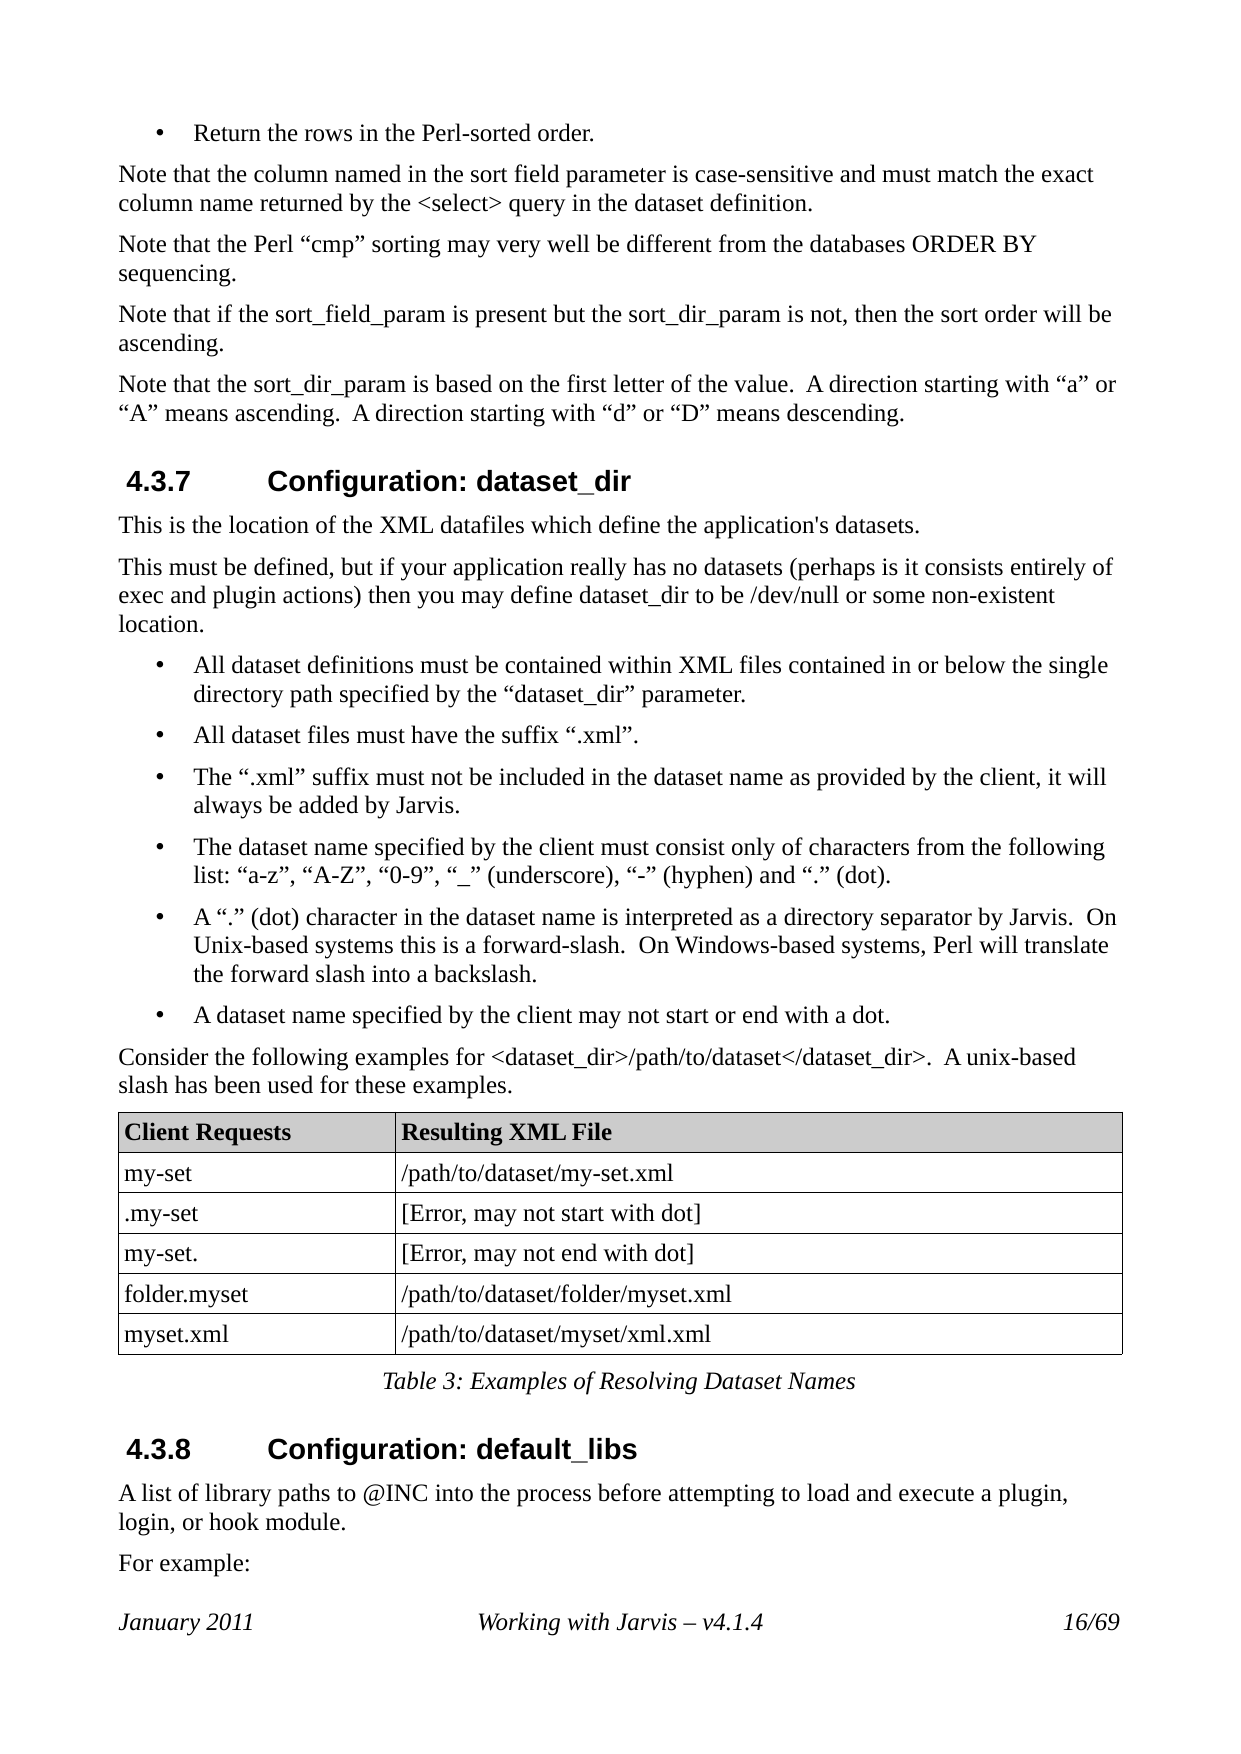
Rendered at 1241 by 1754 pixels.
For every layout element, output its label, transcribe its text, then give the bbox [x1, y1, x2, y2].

table_cell my-set. [119, 1234, 395, 1273]
text Note that the column named in the sort field parameter is case-sensitive and must match the exact column name returned by the <select> query in the dataset definition. [118, 159, 1122, 217]
text Table 3: Examples of Resolving Dataset Names [118, 1366, 1122, 1395]
table_cell my-set [119, 1153, 395, 1192]
text A list of library paths to @INC into the process before attempting to load and execute a plugin, login, or hook module. [118, 1478, 1122, 1536]
text For example: [118, 1548, 1122, 1577]
table_header Client Requests [119, 1113, 395, 1152]
text Consider the following examples for <dataset_dir>/path/to/dataset</dataset_dir>. A unix-based slash has been used for these examples. [118, 1042, 1122, 1099]
list All dataset definitions must be contained within XML files contained in or below the single directory path specified by the “dataset_dir” parameter. [156, 650, 1122, 708]
table_cell [Error, may not start with dot] [396, 1193, 1122, 1233]
list The “.xml” suffix must not be included in the dataset name as provided by the client, it will always be added by Jarvis. [156, 762, 1122, 819]
list All dataset files must have the suffix “.xml”. [156, 720, 1122, 749]
text This is the location of the XML datafiles which define the application's datasets. [118, 510, 1122, 539]
table_cell /path/to/dataset/myset/xml.xml [396, 1314, 1122, 1353]
subtitle Configuration: dataset_dir [118, 464, 1122, 498]
table_cell /path/to/dataset/folder/myset.xml [396, 1274, 1122, 1313]
text Note that the sort_dir_param is based on the first letter of the value. A direction starting with “a” or “A” means ascending. A direction starting with “d” or “D” means descending. [118, 369, 1122, 427]
text Note that the Perl “cmp” sorting may very well be different from the databases ORDER BY sequencing. [118, 229, 1122, 287]
table_cell folder.myset [119, 1274, 395, 1313]
list A “.” (dot) character in the dataset name is interpreted as a directory separator by Jarvis. On Unix-based systems this is a forward-slash. On Windows-based systems, Perl will translate the forward slash into a backslash. [156, 902, 1122, 988]
table_header Resulting XML File [396, 1113, 1122, 1152]
table_cell /path/to/dataset/my-set.xml [396, 1153, 1122, 1192]
list A dataset name specified by the client may not start or end with a dot. [156, 1000, 1122, 1029]
table_cell [Error, may not end with dot] [396, 1234, 1122, 1273]
table_cell .my-set [119, 1193, 395, 1233]
list Return the rows in the Perl-sorted order. [156, 118, 1122, 147]
text Note that if the sort_field_param is present but the sort_dir_param is not, then the sort order will be ascending. [118, 299, 1122, 357]
text This must be defined, but if your application really has no datasets (perhaps is it consists entirely of exec and plugin actions) then you may define dataset_dir to be /dev/null or some non-existent location. [118, 552, 1122, 638]
table_cell myset.xml [119, 1314, 395, 1353]
list The dataset name specified by the client must consist only of characters from the following list: “a-z”, “A-Z”, “0-9”, “_” (underscore), “-” (hyphen) and “.” (dot). [156, 832, 1122, 889]
subtitle Configuration: default_libs [118, 1432, 1122, 1466]
